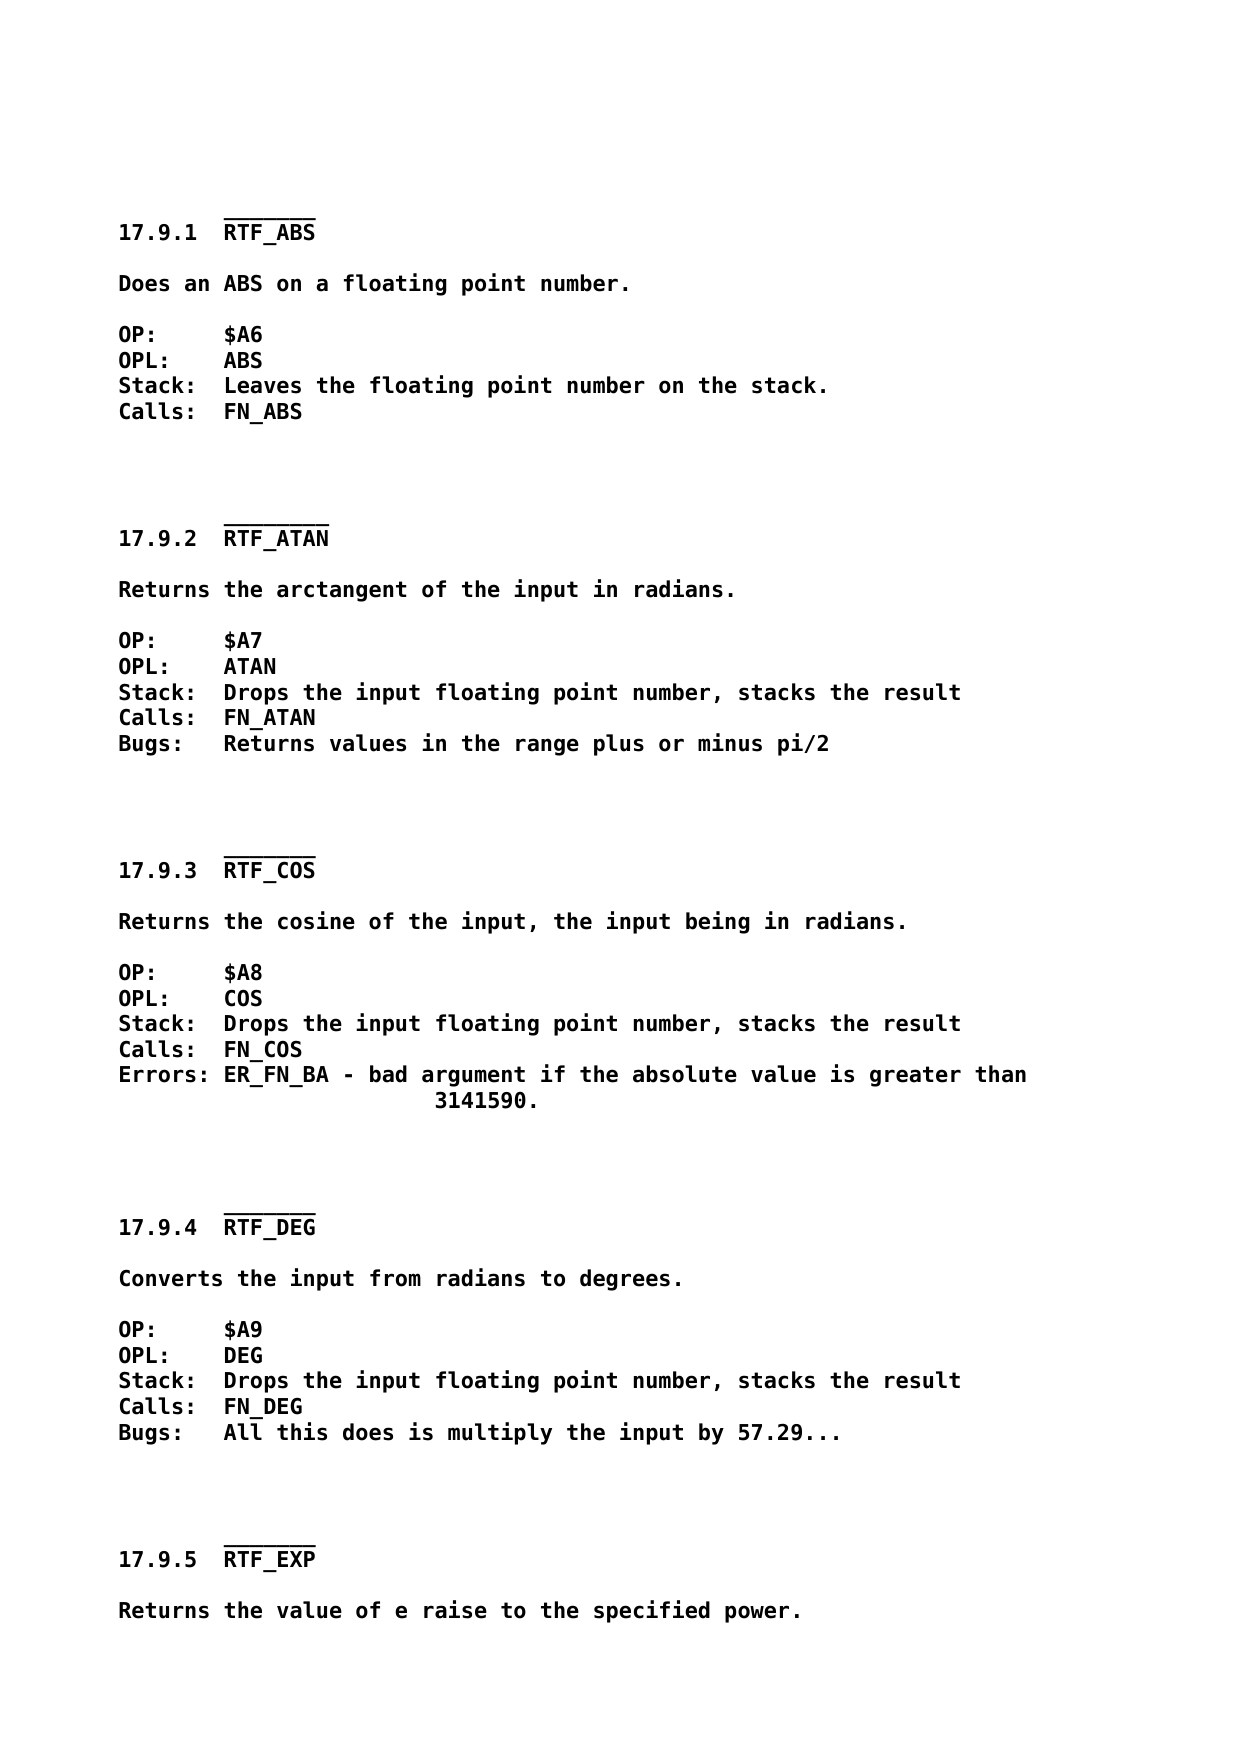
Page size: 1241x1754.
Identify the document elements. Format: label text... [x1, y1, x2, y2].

text OPL: ATAN [118, 654, 1122, 679]
text Calls: FN_COS [118, 1037, 1122, 1062]
text Stack: Drops the input floating point number, stacks the result [118, 1369, 1122, 1394]
text _______ [118, 195, 1122, 220]
text 17.9.1 RTF_ABS [118, 220, 1122, 246]
text Converts the input from radians to degrees. [118, 1267, 1122, 1292]
text 3141590. [118, 1088, 1122, 1113]
text OPL: COS [118, 986, 1122, 1011]
text OP: $A8 [118, 960, 1122, 986]
text _______ [118, 833, 1122, 858]
text OP: $A6 [118, 322, 1122, 348]
text Stack: Drops the input floating point number, stacks the result [118, 679, 1122, 705]
text Returns the value of e raise to the specified power. [118, 1598, 1122, 1624]
text OP: $A9 [118, 1318, 1122, 1343]
text OPL: ABS [118, 348, 1122, 373]
text Bugs: Returns values in the range plus or minus pi/2 [118, 731, 1122, 756]
text OPL: DEG [118, 1343, 1122, 1369]
text Errors: ER_FN_BA - bad argument if the absolute value is greater than [118, 1062, 1122, 1088]
text _______ [118, 1522, 1122, 1547]
text 17.9.2 RTF_ATAN [118, 526, 1122, 552]
text Stack: Drops the input floating point number, stacks the result [118, 1011, 1122, 1037]
text Calls: FN_ATAN [118, 705, 1122, 731]
text Does an ABS on a floating point number. [118, 271, 1122, 297]
text 17.9.3 RTF_COS [118, 858, 1122, 884]
text OP: $A7 [118, 628, 1122, 654]
text 17.9.5 RTF_EXP [118, 1547, 1122, 1573]
text Returns the cosine of the input, the input being in radians. [118, 909, 1122, 935]
text Calls: FN_DEG [118, 1394, 1122, 1420]
text _______ [118, 1190, 1122, 1216]
text ________ [118, 501, 1122, 526]
text Calls: FN_ABS [118, 399, 1122, 424]
text 17.9.4 RTF_DEG [118, 1216, 1122, 1241]
text Returns the arctangent of the input in radians. [118, 577, 1122, 603]
text Stack: Leaves the floating point number on the stack. [118, 373, 1122, 399]
text Bugs: All this does is multiply the input by 57.29... [118, 1420, 1122, 1445]
